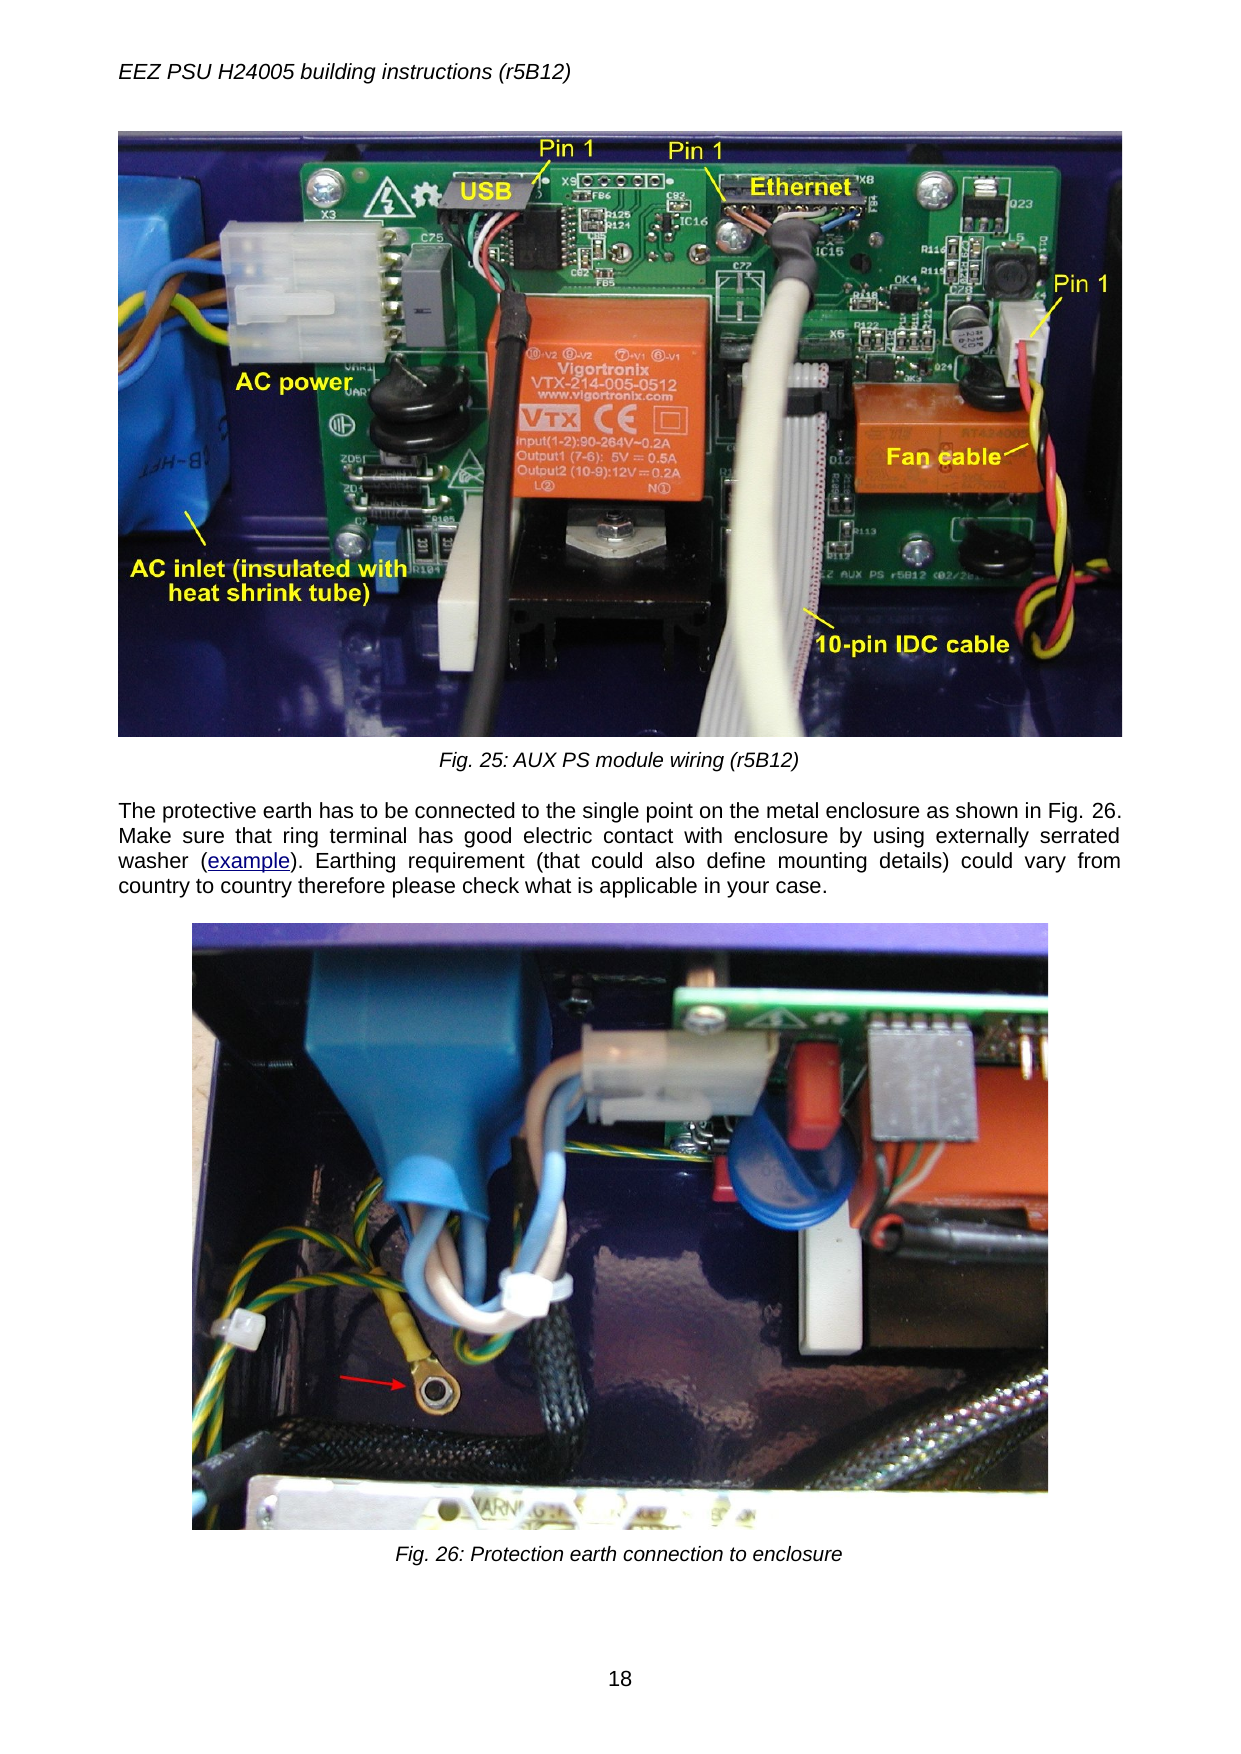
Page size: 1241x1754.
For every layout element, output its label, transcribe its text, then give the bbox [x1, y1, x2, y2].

picture [192, 923, 1049, 1530]
text Fig. 26: Protection earth connection to enclosure [192, 1530, 1048, 1565]
text Fig. 25: AUX PS module wiring (r5B12) [118, 737, 1122, 772]
picture [118, 131, 1123, 737]
text The protective earth has to be connected to the single point on the metal enclosure as shown in Fig. 26. Make sure that ring terminal has good electric contact with enclosure by using externally serrated washer (example). Earthing requirement (that could also define mounting details) could vary from country to country therefore please check what is applicable in your case. [118, 797, 1122, 898]
